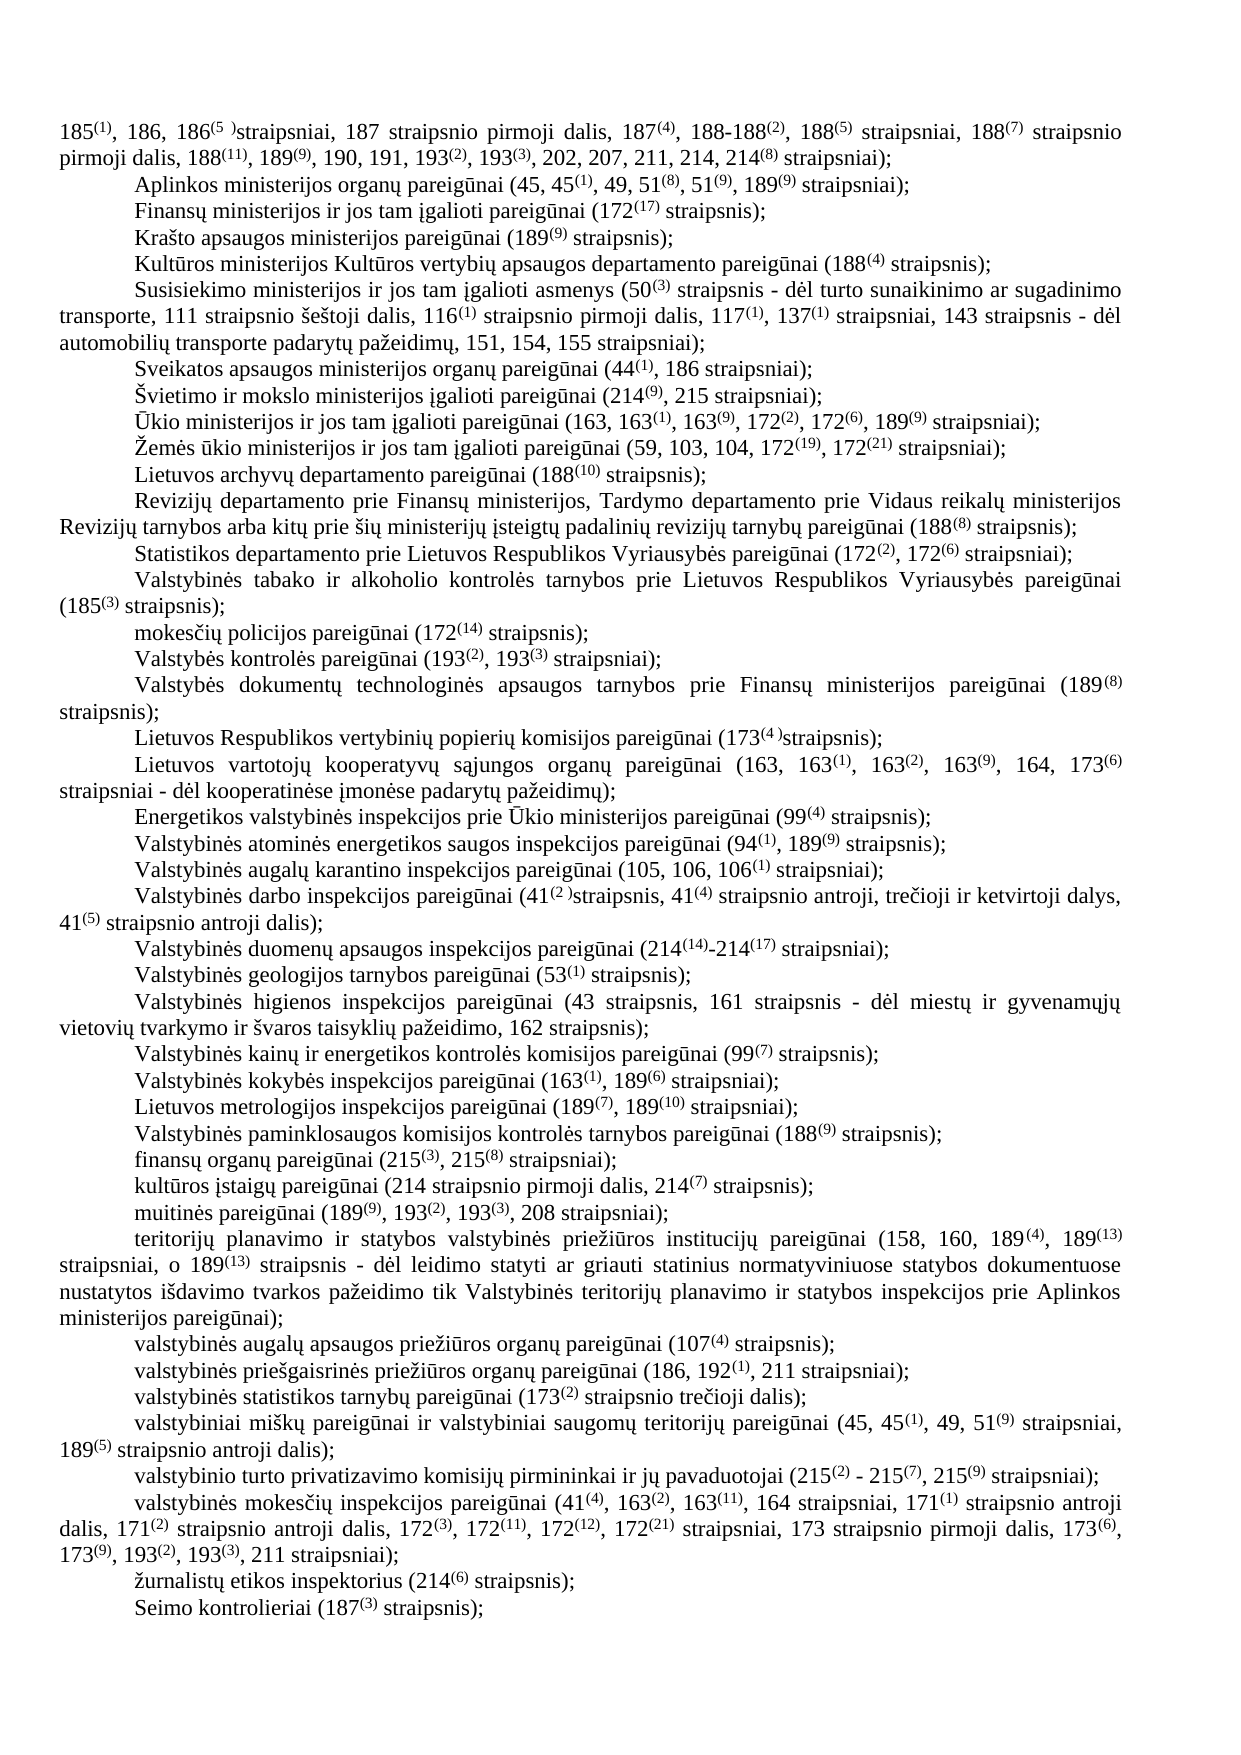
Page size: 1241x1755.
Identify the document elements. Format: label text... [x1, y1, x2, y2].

text Aplinkos ministerijos organų pareigūnai (45, 45(1), 49, 51(8), 51(9), 189(9) straipsniai); [59, 171, 1122, 197]
text Žemės ūkio ministerijos ir jos tam įgalioti pareigūnai (59, 103, 104, 172(19), 172(21) straipsniai); [59, 434, 1122, 461]
text Valstybinės atominės energetikos saugos inspekcijos pareigūnai (94(1), 189(9) straipsnis); [59, 830, 1122, 856]
text žurnalistų etikos inspektorius (214(6) straipsnis); [59, 1568, 1122, 1594]
text Lietuvos archyvų departamento pareigūnai (188(10) straipsnis); [59, 461, 1122, 487]
text Valstybinės geologijos tarnybos pareigūnai (53(1) straipsnis); [59, 961, 1122, 988]
text Finansų ministerijos ir jos tam įgalioti pareigūnai (172(17) straipsnis); [59, 197, 1122, 223]
text valstybiniai miškų pareigūnai ir valstybiniai saugomų teritorijų pareigūnai (45, 45(1), 49, 51(9) straipsniai, 189(5) straipsnio antroji dalis); [59, 1409, 1122, 1462]
text Seimo kontrolieriai (187(3) straipsnis); [59, 1594, 1122, 1620]
text Ūkio ministerijos ir jos tam įgalioti pareigūnai (163, 163(1), 163(9), 172(2), 172(6), 189(9) straipsniai); [59, 408, 1122, 434]
text Valstybinės paminklosaugos komisijos kontrolės tarnybos pareigūnai (188(9) straipsnis); [59, 1119, 1122, 1146]
text Lietuvos metrologijos inspekcijos pareigūnai (189(7), 189(10) straipsniai); [59, 1093, 1122, 1119]
text Valstybinės duomenų apsaugos inspekcijos pareigūnai (214(14)-214(17) straipsniai); [59, 935, 1122, 961]
text valstybinės priešgaisrinės priežiūros organų pareigūnai (186, 192(1), 211 straipsniai); [59, 1357, 1122, 1383]
text valstybinės statistikos tarnybų pareigūnai (173(2) straipsnio trečioji dalis); [59, 1383, 1122, 1409]
text Susisiekimo ministerijos ir jos tam įgalioti asmenys (50(3) straipsnis - dėl turto sunaikinimo ar sugadinimo transporte, 111 straipsnio šeštoji dalis, 116(1) straipsnio pirmoji dalis, 117(1), 137(1) straipsniai, 143 straipsnis - dėl automobilių transporte padarytų pažeidimų, 151, 154, 155 straipsniai); [59, 276, 1122, 355]
text Valstybinės kokybės inspekcijos pareigūnai (163(1), 189(6) straipsniai); [59, 1067, 1122, 1093]
text Revizijų departamento prie Finansų ministerijos, Tardymo departamento prie Vidaus reikalų ministerijos Revizijų tarnybos arba kitų prie šių ministerijų įsteigtų padalinių revizijų tarnybų pareigūnai (188(8) straipsnis); [59, 487, 1122, 540]
text Lietuvos Respublikos vertybinių popierių komisijos pareigūnai (173(4 )straipsnis); [59, 724, 1122, 751]
text mokesčių policijos pareigūnai (172(14) straipsnis); [59, 619, 1122, 645]
text Sveikatos apsaugos ministerijos organų pareigūnai (44(1), 186 straipsniai); [59, 355, 1122, 382]
text Valstybės dokumentų technologinės apsaugos tarnybos prie Finansų ministerijos pareigūnai (189(8) straipsnis); [59, 672, 1122, 724]
text Krašto apsaugos ministerijos pareigūnai (189(9) straipsnis); [59, 223, 1122, 250]
text muitinės pareigūnai (189(9), 193(2), 193(3), 208 straipsniai); [59, 1199, 1122, 1225]
text valstybinės augalų apsaugos priežiūros organų pareigūnai (107(4) straipsnis); [59, 1330, 1122, 1357]
text Valstybės kontrolės pareigūnai (193(2), 193(3) straipsniai); [59, 645, 1122, 672]
text Valstybinės kainų ir energetikos kontrolės komisijos pareigūnai (99(7) straipsnis); [59, 1041, 1122, 1067]
text finansų organų pareigūnai (215(3), 215(8) straipsniai); [59, 1146, 1122, 1172]
text kultūros įstaigų pareigūnai (214 straipsnio pirmoji dalis, 214(7) straipsnis); [59, 1172, 1122, 1199]
text valstybinio turto privatizavimo komisijų pirmininkai ir jų pavaduotojai (215(2) - 215(7), 215(9) straipsniai); [59, 1462, 1122, 1488]
text Valstybinės higienos inspekcijos pareigūnai (43 straipsnis, 161 straipsnis - dėl miestų ir gyvenamųjų vietovių tvarkymo ir švaros taisyklių pažeidimo, 162 straipsnis); [59, 988, 1122, 1041]
text Valstybinės darbo inspekcijos pareigūnai (41(2 )straipsnis, 41(4) straipsnio antroji, trečioji ir ketvirtoji dalys, 41(5) straipsnio antroji dalis); [59, 882, 1122, 935]
text Valstybinės tabako ir alkoholio kontrolės tarnybos prie Lietuvos Respublikos Vyriausybės pareigūnai (185(3) straipsnis); [59, 566, 1122, 619]
text Švietimo ir mokslo ministerijos įgalioti pareigūnai (214(9), 215 straipsniai); [59, 382, 1122, 408]
text Lietuvos vartotojų kooperatyvų sąjungos organų pareigūnai (163, 163(1), 163(2), 163(9), 164, 173(6) straipsniai - dėl kooperatinėse įmonėse padarytų pažeidimų); [59, 751, 1122, 803]
text teritorijų planavimo ir statybos valstybinės priežiūros institucijų pareigūnai (158, 160, 189(4), 189(13) straipsniai, o 189(13) straipsnis - dėl leidimo statyti ar griauti statinius normatyviniuose statybos dokumentuose nustatytos išdavimo tvarkos pažeidimo tik Valstybinės teritorijų planavimo ir statybos inspekcijos prie Aplinkos ministerijos pareigūnai); [59, 1225, 1122, 1330]
text valstybinės mokesčių inspekcijos pareigūnai (41(4), 163(2), 163(11), 164 straipsniai, 171(1) straipsnio antroji dalis, 171(2) straipsnio antroji dalis, 172(3), 172(11), 172(12), 172(21) straipsniai, 173 straipsnio pirmoji dalis, 173(6), 173(9), 193(2), 193(3), 211 straipsniai); [59, 1488, 1122, 1568]
text Energetikos valstybinės inspekcijos prie Ūkio ministerijos pareigūnai (99(4) straipsnis); [59, 803, 1122, 830]
text Statistikos departamento prie Lietuvos Respublikos Vyriausybės pareigūnai (172(2), 172(6) straipsniai); [59, 540, 1122, 566]
text 185(1), 186, 186(5 )straipsniai, 187 straipsnio pirmoji dalis, 187(4), 188-188(2), 188(5) straipsniai, 188(7) straipsnio pirmoji dalis, 188(11), 189(9), 190, 191, 193(2), 193(3), 202, 207, 211, 214, 214(8) straipsniai); [59, 118, 1122, 171]
text Valstybinės augalų karantino inspekcijos pareigūnai (105, 106, 106(1) straipsniai); [59, 856, 1122, 882]
text Kultūros ministerijos Kultūros vertybių apsaugos departamento pareigūnai (188(4) straipsnis); [59, 250, 1122, 276]
